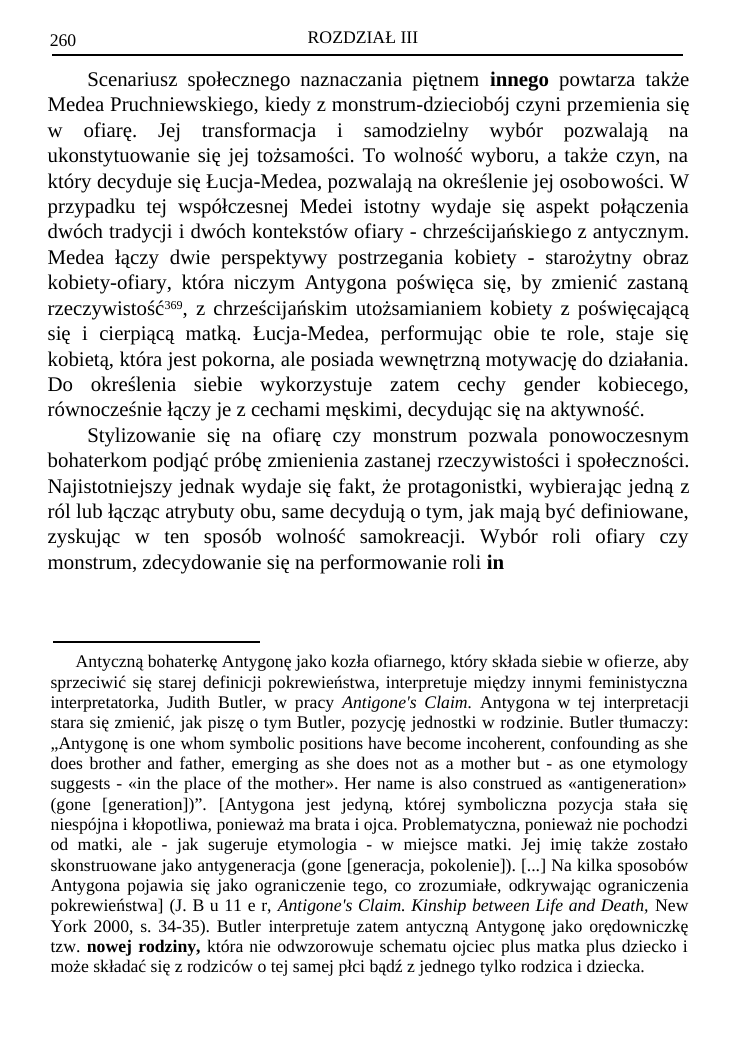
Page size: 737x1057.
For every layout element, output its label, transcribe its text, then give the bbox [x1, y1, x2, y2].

text 260 [49, 29, 84, 50]
text Stylizowanie się na ofiarę czy monstrum pozwala ponowoczesnym bohaterkom podjąć próbę zmienienia zastanej rzeczywistości i społecz­ności. Najistotniejszy jednak wydaje się fakt, że protagonistki, wybiera­jąc jedną z ról lub łącząc atrybuty obu, same decydują o tym, jak mają być definiowane, zyskując w ten sposób wolność samokreacji. Wybór roli ofiary czy monstrum, zdecydowanie się na performowanie roli in­ [47, 423, 689, 574]
text Scenariusz społecznego naznaczania piętnem innego powtarza tak­że Medea Pruchniewskiego, kiedy z monstrum-dzieciobój czyni prze­mienia się w ofiarę. Jej transformacja i samodzielny wybór pozwalają na ukonstytuowanie się jej tożsamości. To wolność wyboru, a także czyn, na który decyduje się Łucja-Medea, pozwalają na określenie jej osobo­wości. W przypadku tej współczesnej Medei istotny wydaje się aspekt połączenia dwóch tradycji i dwóch kontekstów ofiary - chrześcijańskie­go z antycznym. Medea łączy dwie perspektywy postrzegania kobiety - starożytny obraz kobiety-ofiary, która niczym Antygona poświęca się, by zmienić zastaną rzeczywistość369, z chrześcijańskim utożsamianiem kobiety z poświęcającą się i cierpiącą matką. Łucja-Medea, performując obie te role, staje się kobietą, która jest pokorna, ale posiada wewnętrzną motywację do działania. Do określenia siebie wykorzystuje zatem cechy gender kobiecego, równocześnie łączy je z cechami męskimi, decydując się na aktywność. [47, 67, 689, 421]
text ROZDZIAŁ III [307, 27, 428, 47]
text Antyczną bohaterkę Antygonę jako kozła ofiarnego, który składa siebie w ofie­rze, aby sprzeciwić się starej definicji pokrewieństwa, interpretuje między innymi feministyczna interpretatorka, Judith Butler, w pracy Antigone's Claim. Antygona w tej interpretacji stara się zmienić, jak piszę o tym Butler, pozycję jednostki w ro­dzinie. Butler tłumaczy: „Antygonę is one whom symbolic positions have become incoherent, confounding as she does brother and father, emerging as she does not as a mother but - as one etymology suggests - «in the place of the mother». Her name is also construed as «antigeneration» (gone [generation])”. [Antygona jest jedyną, któ­rej symboliczna pozycja stała się niespójna i kłopotliwa, ponieważ ma brata i ojca. Problematyczna, ponieważ nie pochodzi od matki, ale - jak sugeruje etymologia - w miejsce matki. Jej imię także zostało skonstruowane jako antygeneracja (gone [generacja, pokolenie]). [...] Na kilka sposobów Antygona pojawia się jako ograni­czenie tego, co zrozumiałe, odkrywając ograniczenia pokrewieństwa] (J. B u 11 e r, Antigone's Claim. Kinship between Life and Death, New York 2000, s. 34-35). Butler interpretuje zatem antyczną Antygonę jako orędowniczkę tzw. nowej rodziny, która nie odwzorowuje schematu ojciec plus matka plus dziecko i może składać się z ro­dziców o tej samej płci bądź z jednego tylko rodzica i dziecka. [50, 651, 689, 976]
